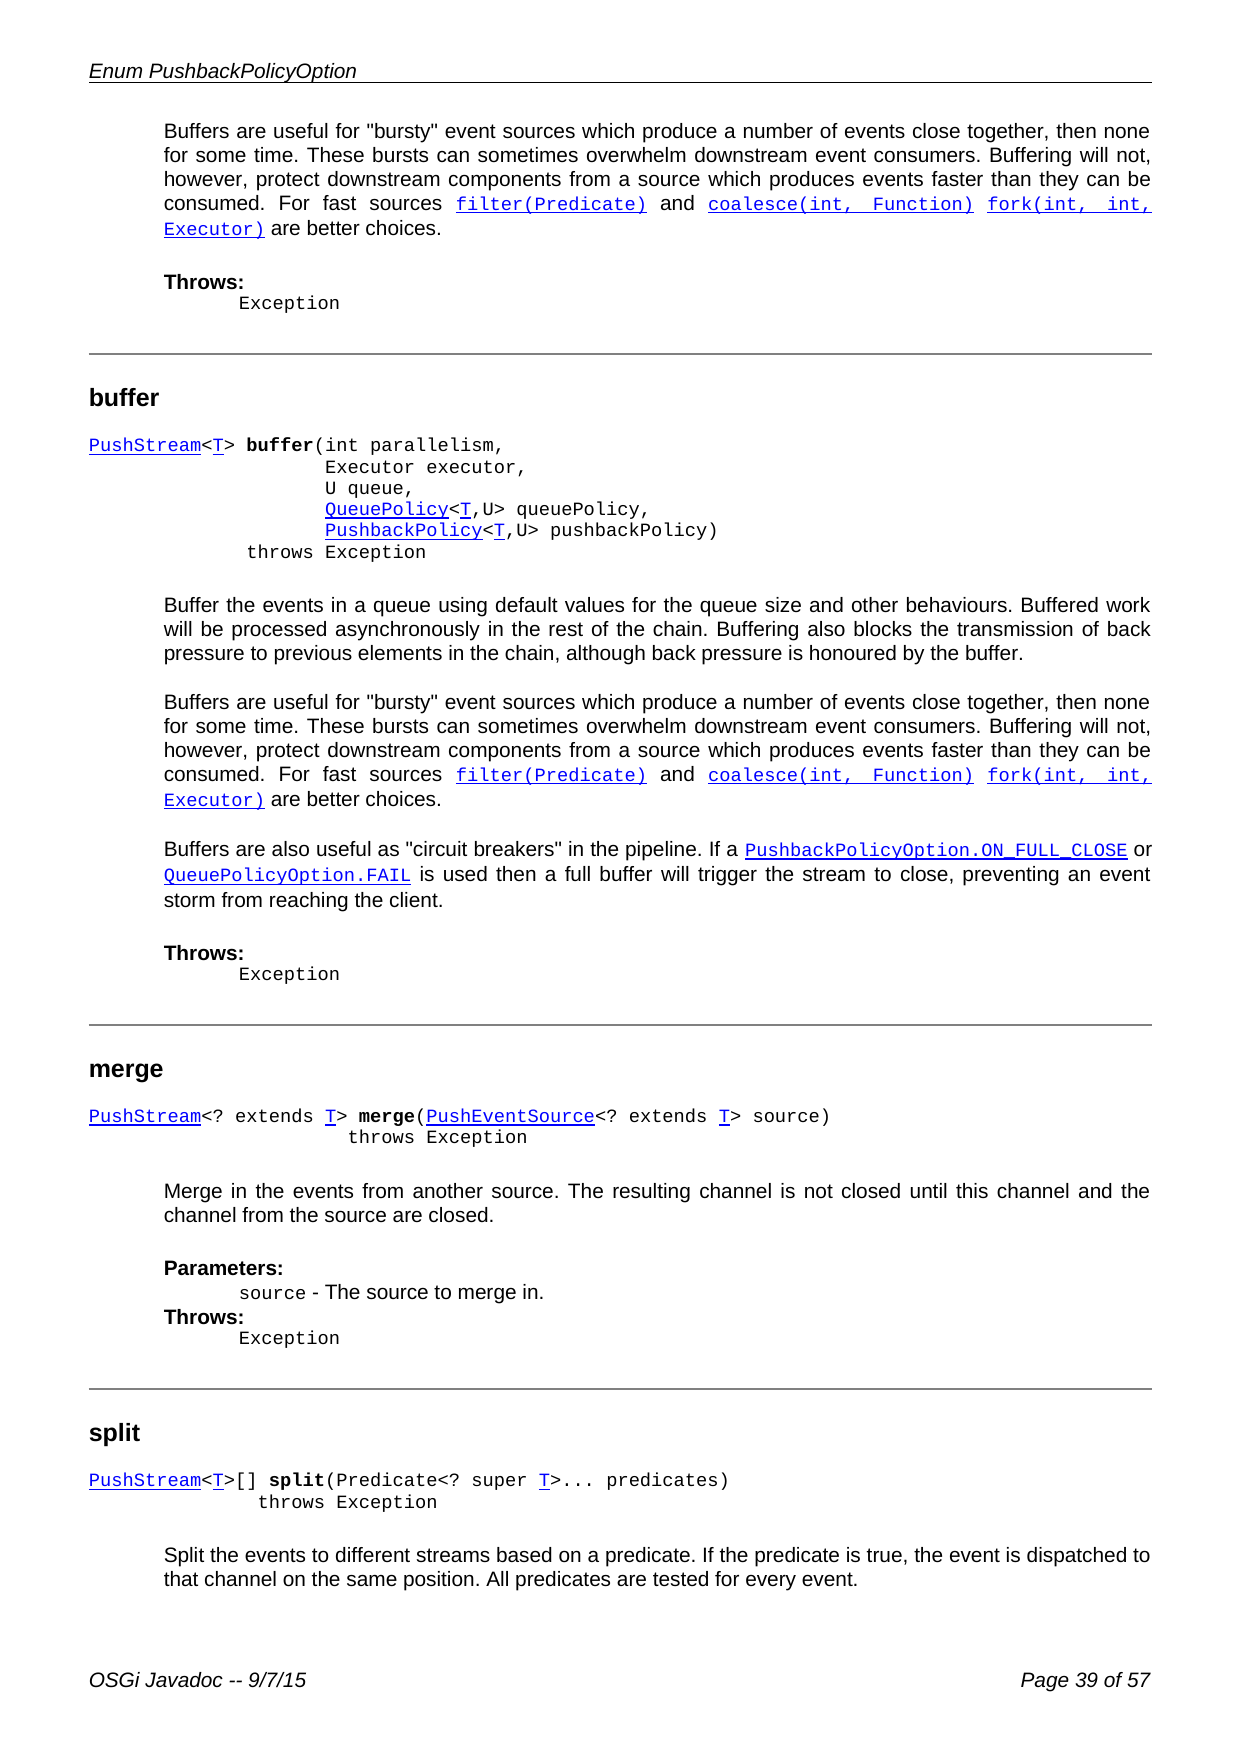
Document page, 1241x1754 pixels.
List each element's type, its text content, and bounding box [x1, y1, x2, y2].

subtitle split [88, 1418, 1152, 1447]
text Exception [238, 1329, 1152, 1350]
text Buffers are useful for "bursty" event sources which produce a number of events close together, then none for some time. These bursts can sometimes overwhelm downstream event consumers. Buffering will not, however, protect downstream components from a source which produces events faster than they can be consumed. For fast sources filter(Predicate) and coalesce(int, Function) fork(int, int, Executor) are better choices. [163, 118, 1152, 241]
text Merge in the events from another source. The resulting channel is not closed until this channel and the channel from the source are closed. [163, 1179, 1152, 1227]
text Parameters: [163, 1256, 1152, 1280]
text PushStream<T> buffer(int parallelism, Executor executor, U queue, QueuePolicy<T,U> queuePolicy, PushbackPolicy<T,U> pushbackPolicy) throws Exception [88, 436, 1152, 564]
text Buffers are useful for "bursty" event sources which produce a number of events close together, then none for some time. These bursts can sometimes overwhelm downstream event consumers. Buffering will not, however, protect downstream components from a source which produces events faster than they can be consumed. For fast sources filter(Predicate) and coalesce(int, Function) fork(int, int, Executor) are better choices. [163, 690, 1152, 812]
text Throws: [163, 270, 1152, 294]
subtitle merge [88, 1054, 1152, 1083]
text source - The source to merge in. [238, 1280, 1152, 1305]
text Exception [238, 964, 1152, 986]
subtitle buffer [88, 383, 1152, 412]
text Buffer the events in a queue using default values for the queue size and other behaviours. Buffered work will be processed asynchronously in the rest of the chain. Buffering also blocks the transmission of back pressure to previous elements in the chain, although back pressure is honoured by the buffer. [163, 593, 1152, 665]
text Split the events to different streams based on a predicate. If the predicate is true, the event is dispatched to that channel on the same position. All predicates are tested for every event. [163, 1543, 1152, 1591]
text Buffers are also useful as "circuit breakers" in the pipeline. If a PushbackPolicyOption.ON_FULL_CLOSE or QueuePolicyOption.FAIL is used then a full buffer will trigger the stream to close, preventing an event storm from reaching the client. [163, 837, 1152, 911]
text Throws: [163, 1305, 1152, 1329]
text PushStream<T>[] split(Predicate<? super T>... predicates) throws Exception [88, 1471, 1152, 1514]
text Throws: [163, 941, 1152, 964]
text PushStream<? extends T> merge(PushEventSource<? extends T> source) throws Exception [88, 1107, 1152, 1149]
text Exception [238, 294, 1152, 315]
